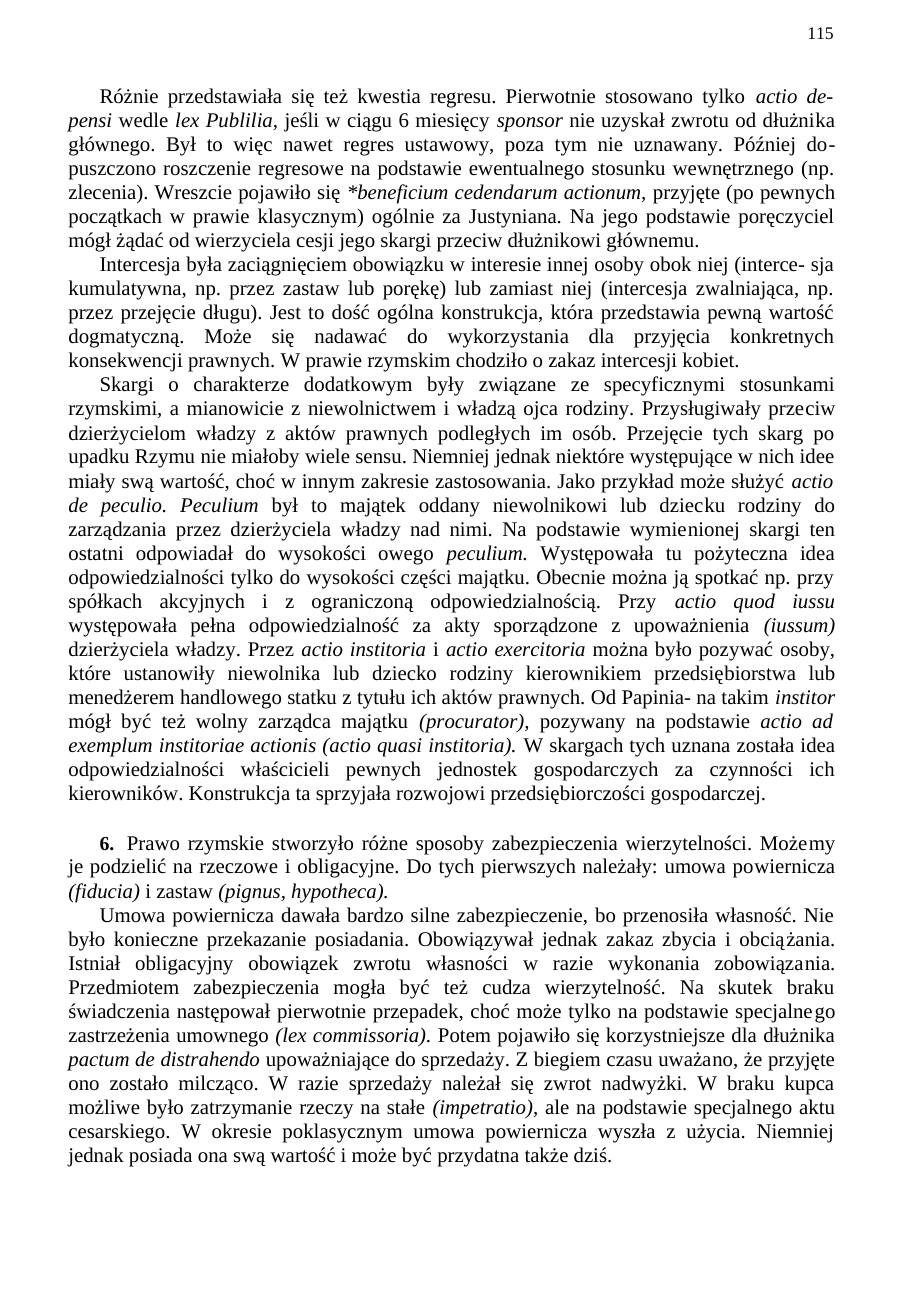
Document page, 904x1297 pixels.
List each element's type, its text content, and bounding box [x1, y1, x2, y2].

text Skargi o charakterze dodatkowym były związane ze specyficznymi stosunkami rzymskimi, a mianowicie z niewolnictwem i władzą ojca rodziny. Przysługiwały prze­ciw dzierżycielom władzy z aktów prawnych podległych im osób. Przejęcie tych skarg po upadku Rzymu nie miałoby wiele sensu. Niemniej jednak niektóre występujące w nich idee miały swą wartość, choć w innym zakresie zastosowania. Jako przykład może służyć actio de peculio. Peculium był to majątek oddany niewolnikowi lub dziec­ku rodziny do zarządzania przez dzierżyciela władzy nad nimi. Na podstawie wymie­nionej skargi ten ostatni odpowiadał do wysokości owego peculium. Występowała tu pożyteczna idea odpowiedzialności tylko do wysokości części majątku. Obecnie można ją spotkać np. przy spółkach akcyjnych i z ograniczoną odpowiedzialnością. Przy actio quod iussu występowała pełna odpowiedzialność za akty sporządzone z upoważnienia (iussum) dzierżyciela władzy. Przez actio institoria i actio exercitoria można było pozy­wać osoby, które ustanowiły niewolnika lub dziecko rodziny kierownikiem przedsię­biorstwa lub menedżerem handlowego statku z tytułu ich aktów prawnych. Od Papinia- na takim institor mógł być też wolny zarządca majątku (procurator), pozywany na pod­stawie actio ad exemplum institoriae actionis (actio quasi institoria). W skargach tych uznana została idea odpowiedzialności właścicieli pewnych jednostek gospodarczych za czynności ich kierowników. Konstrukcja ta sprzyjała rozwojowi przedsiębiorczości go­spodarczej. [68, 372, 835, 805]
text 115 [807, 23, 834, 43]
list Prawo rzymskie stworzyło różne sposoby zabezpieczenia wierzytelności. Może­my je podzielić na rzeczowe i obligacyjne. Do tych pierwszych należały: umowa po­wiernicza (fiducia) i zastaw (pignus, hypotheca). [68, 830, 835, 903]
text Różnie przedstawiała się też kwestia regresu. Pierwotnie stosowano tylko actio de- pensi wedle lex Publilia, jeśli w ciągu 6 miesięcy sponsor nie uzyskał zwrotu od dłużni­ka głównego. Był to więc nawet regres ustawowy, poza tym nie uznawany. Później do­puszczono roszczenie regresowe na podstawie ewentualnego stosunku wewnętrznego (np. zlecenia). Wreszcie pojawiło się *beneficium cedendarum actionum, przyjęte (po pewnych początkach w prawie klasycznym) ogólnie za Justyniana. Na jego podstawie poręczyciel mógł żądać od wierzyciela cesji jego skargi przeciw dłużnikowi głównemu. [68, 83, 835, 252]
text Intercesja była zaciągnięciem obowiązku w interesie innej osoby obok niej (interce- sja kumulatywna, np. przez zastaw lub porękę) lub zamiast niej (intercesja zwalniająca, np. przez przejęcie długu). Jest to dość ogólna konstrukcja, która przedstawia pewną wartość dogmatyczną. Może się nadawać do wykorzystania dla przyjęcia konkretnych konsekwencji prawnych. W prawie rzymskim chodziło o zakaz intercesji kobiet. [68, 252, 835, 372]
text Umowa powiernicza dawała bardzo silne zabezpieczenie, bo przenosiła własność. Nie było konieczne przekazanie posiadania. Obowiązywał jednak zakaz zbycia i obcią­żania. Istniał obligacyjny obowiązek zwrotu własności w razie wykonania zobowiąza­nia. Przedmiotem zabezpieczenia mogła być też cudza wierzytelność. Na skutek braku świadczenia następował pierwotnie przepadek, choć może tylko na podstawie specjalne­go zastrzeżenia umownego (lex commissoria). Potem pojawiło się korzystniejsze dla dłużnika pactum de distrahendo upoważniające do sprzedaży. Z biegiem czasu uważa­no, że przyjęte ono zostało milcząco. W razie sprzedaży należał się zwrot nadwyżki. W braku kupca możliwe było zatrzymanie rzeczy na stałe (impetratio), ale na podstawie specjalnego aktu cesarskiego. W okresie poklasycznym umowa powiernicza wyszła z użycia. Niemniej jednak posiada ona swą wartość i może być przydatna także dziś. [68, 903, 835, 1167]
